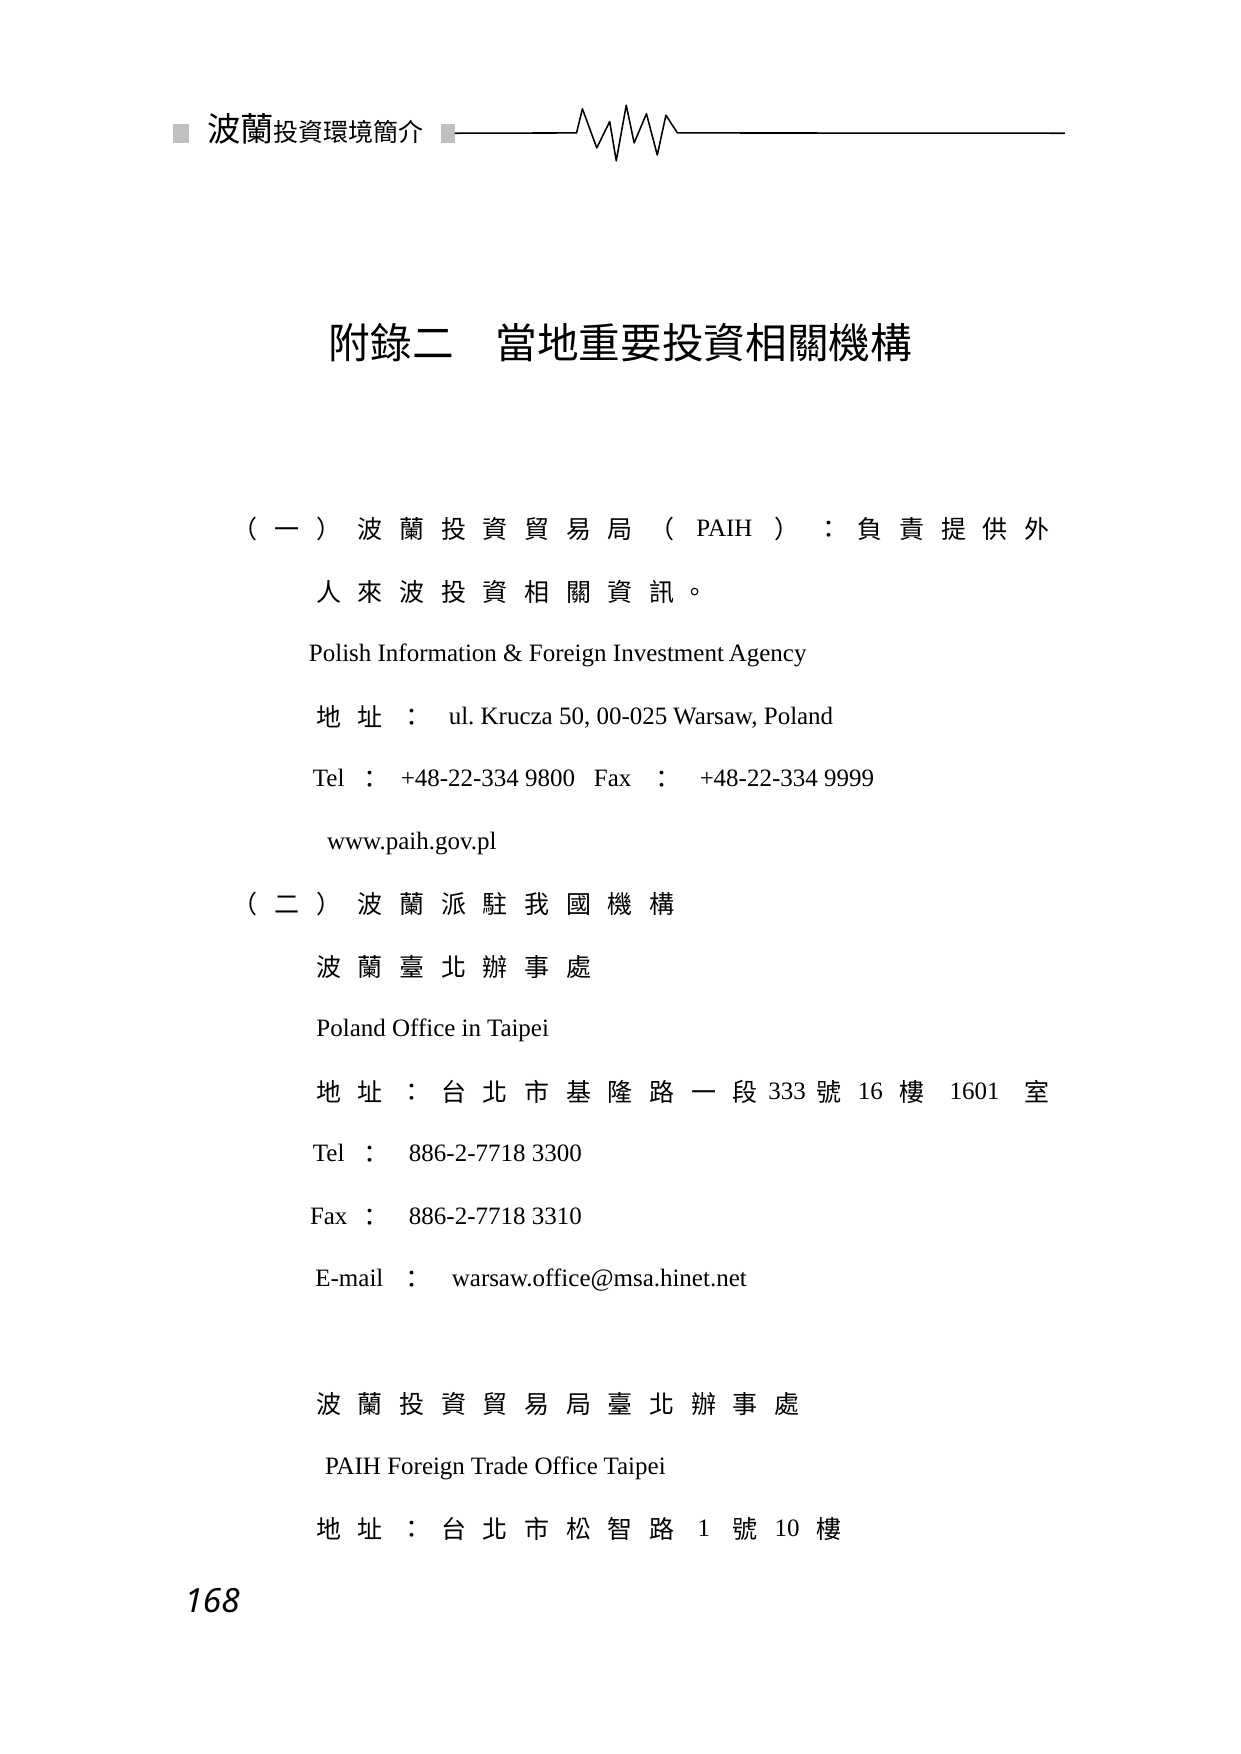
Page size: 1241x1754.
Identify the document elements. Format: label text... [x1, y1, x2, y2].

text 地址：台北市基隆路一段333號16樓1601室 [281, 1049, 1058, 1111]
text Poland Office in Taipei [281, 986, 1058, 1049]
text 波蘭投資貿易局臺北辦事處 [281, 1361, 1058, 1424]
text （二）波蘭派駐我國機構 [207, 861, 1058, 924]
text 地址：ul. Krucza 50, 00-025 Warsaw, Poland [281, 674, 1058, 736]
text Tel：+48-22-334 9800 Fax：+48-22-334 9999 [281, 736, 1058, 799]
text （一）波蘭投資貿易局（PAIH）：負責提供外人來波投資相關資訊。 [207, 486, 1058, 611]
text Polish Information & Foreign Investment Agency [281, 611, 1058, 674]
text Fax：886-2-7718 3310 [281, 1174, 1058, 1236]
text Tel：886-2-7718 3300 [281, 1111, 1058, 1174]
text 地址：台北市松智路1號10樓 [281, 1486, 1058, 1549]
text www.paih.gov.pl [281, 799, 1058, 861]
text PAIH Foreign Trade Office Taipei [281, 1424, 1058, 1486]
text E-mail：warsaw.office@msa.hinet.net [281, 1236, 1058, 1299]
text 波蘭臺北辦事處 [281, 924, 1058, 986]
text 附錄二 當地重要投資相關機構 [183, 299, 1058, 361]
